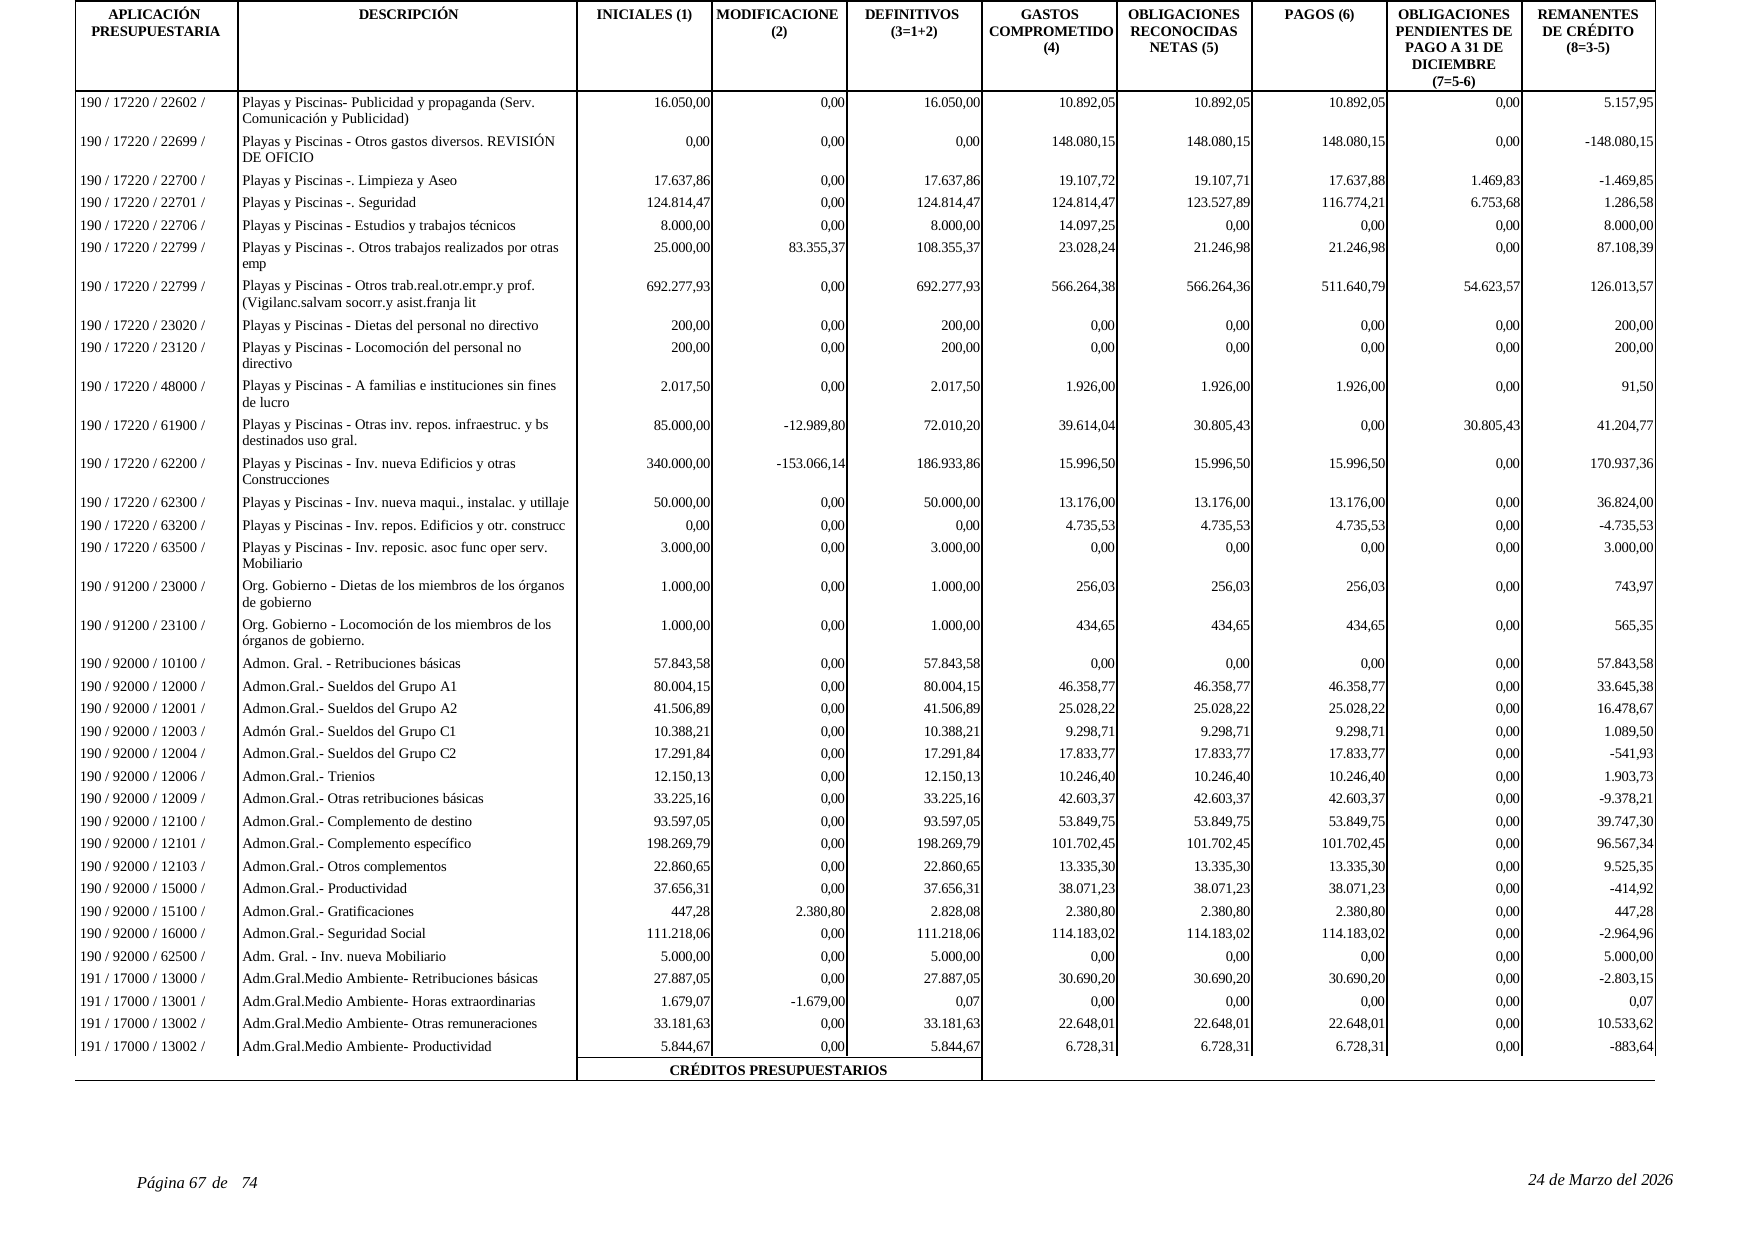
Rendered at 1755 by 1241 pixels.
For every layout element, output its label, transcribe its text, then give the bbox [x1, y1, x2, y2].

table_cell 15.996,50 [1118, 453, 1251, 491]
table_cell 0,00 [1253, 536, 1386, 575]
table_cell 0,00 [1388, 236, 1521, 275]
table_cell 116.774,21 [1253, 191, 1386, 214]
table_cell 0,00 [713, 765, 846, 788]
table_cell 0,00 [1388, 453, 1521, 491]
table_cell 13.335,30 [1253, 855, 1386, 878]
table_cell 114.183,02 [1118, 923, 1251, 945]
table_cell 27.887,05 [848, 968, 981, 990]
table_cell 85.000,00 [578, 414, 711, 453]
table_cell Adm. Gral. - Inv. nueva Mobiliario [239, 945, 576, 968]
table_cell 2.017,50 [848, 375, 981, 414]
table_cell 0,00 [983, 536, 1116, 575]
table_cell Playas y Piscinas - Inv. nueva maqui., instalac. y utillaje [239, 491, 576, 514]
table_cell 190 / 92000 / 12100 / [76, 810, 237, 833]
table_cell 33.181,63 [578, 1013, 711, 1035]
table_cell 8.000,00 [1523, 214, 1655, 236]
table_cell 200,00 [578, 314, 711, 336]
table_cell 9.298,71 [1253, 720, 1386, 743]
table_cell 33.645,38 [1523, 675, 1655, 698]
table_cell 3.000,00 [1523, 536, 1655, 575]
table_cell 0,00 [713, 720, 846, 743]
table_cell 0,00 [1253, 336, 1386, 375]
table_cell 57.843,58 [578, 653, 711, 675]
table_cell 30.690,20 [1253, 968, 1386, 990]
table_cell 93.597,05 [578, 810, 711, 833]
table_cell 53.849,75 [1253, 810, 1386, 833]
table_cell 0,00 [1388, 1013, 1521, 1035]
table_cell 0,00 [713, 1035, 846, 1056]
table_cell 0,00 [713, 653, 846, 675]
table_cell 1.089,50 [1523, 720, 1655, 743]
table_cell Playas y Piscinas -. Otros trabajos realizados por otras emp [239, 236, 576, 275]
table_cell 434,65 [1118, 614, 1251, 653]
table_cell 190 / 91200 / 23000 / [76, 575, 237, 614]
table_cell 25.028,22 [983, 698, 1116, 720]
table_cell 36.824,00 [1523, 491, 1655, 514]
table_cell 190 / 91200 / 23100 / [76, 614, 237, 653]
table_cell Admon.Gral.- Gratificaciones [239, 900, 576, 923]
table_cell 114.183,02 [1253, 923, 1386, 945]
table_cell Playas y Piscinas - Dietas del personal no directivo [239, 314, 576, 336]
table_cell -414,92 [1523, 878, 1655, 900]
table_cell Admon.Gral.- Otras retribuciones básicas [239, 788, 576, 810]
table_cell Adm.Gral.Medio Ambiente- Productividad [239, 1035, 576, 1056]
table_cell 38.071,23 [1253, 878, 1386, 900]
table_cell Playas y Piscinas - Inv. nueva Edificios y otras Construcciones [239, 453, 576, 491]
table_cell 170.937,36 [1523, 453, 1655, 491]
table_cell 447,28 [1523, 900, 1655, 923]
table_cell 0,00 [1388, 129, 1521, 169]
table_cell 37.656,31 [578, 878, 711, 900]
table_cell Playas y Piscinas -. Seguridad [239, 191, 576, 214]
table_cell 10.388,21 [578, 720, 711, 743]
table_cell 39.747,30 [1523, 810, 1655, 833]
table_cell 5.000,00 [578, 945, 711, 968]
table_cell 0,00 [1118, 536, 1251, 575]
table_cell 17.637,86 [578, 169, 711, 191]
table_cell 340.000,00 [578, 453, 711, 491]
table_cell 14.097,25 [983, 214, 1116, 236]
table_cell 6.728,31 [1253, 1035, 1386, 1056]
table_cell 6.728,31 [1118, 1035, 1251, 1056]
table_cell 0,00 [1388, 743, 1521, 765]
table_cell 0,00 [1388, 375, 1521, 414]
table_cell 5.157,95 [1523, 92, 1655, 129]
table_cell 0,00 [848, 514, 981, 536]
table_cell 41.506,89 [578, 698, 711, 720]
table_cell 0,00 [713, 129, 846, 169]
table_cell 10.533,62 [1523, 1013, 1655, 1035]
table_cell 2.380,80 [1118, 900, 1251, 923]
table_cell 111.218,06 [848, 923, 981, 945]
table_cell 0,00 [713, 1013, 846, 1035]
table_cell 190 / 17220 / 22699 / [76, 129, 237, 169]
table_cell 0,00 [1118, 314, 1251, 336]
table_cell 5.000,00 [848, 945, 981, 968]
table_cell 0,00 [713, 855, 846, 878]
table_cell 0,00 [1253, 945, 1386, 968]
table_cell 124.814,47 [848, 191, 981, 214]
table_cell 3.000,00 [848, 536, 981, 575]
table_cell 46.358,77 [983, 675, 1116, 698]
table_cell 41.204,77 [1523, 414, 1655, 453]
table_cell 19.107,72 [983, 169, 1116, 191]
table_cell 25.000,00 [578, 236, 711, 275]
table_cell 101.702,45 [1118, 833, 1251, 855]
table_cell 1.926,00 [983, 375, 1116, 414]
table_cell 2.828,08 [848, 900, 981, 923]
table_cell 0,00 [1118, 653, 1251, 675]
table_cell 190 / 17220 / 22701 / [76, 191, 237, 214]
table_cell 30.805,43 [1118, 414, 1251, 453]
table_cell 190 / 17220 / 48000 / [76, 375, 237, 414]
table_cell 190 / 92000 / 15000 / [76, 878, 237, 900]
table_cell 0,00 [713, 675, 846, 698]
table_cell 0,00 [713, 92, 846, 129]
table_cell 8.000,00 [848, 214, 981, 236]
table_cell 191 / 17000 / 13001 / [76, 990, 237, 1013]
table_cell 10.892,05 [983, 92, 1116, 129]
table_cell Playas y Piscinas - Estudios y trabajos técnicos [239, 214, 576, 236]
table_cell 566.264,38 [983, 275, 1116, 314]
table_cell 0,00 [1118, 990, 1251, 1013]
table_cell 0,00 [713, 491, 846, 514]
table_cell 13.176,00 [1253, 491, 1386, 514]
table_cell -2.803,15 [1523, 968, 1655, 990]
table_cell 83.355,37 [713, 236, 846, 275]
table_cell 10.388,21 [848, 720, 981, 743]
table_cell Playas y Piscinas - Otras inv. repos. infraestruc. y bs destinados uso gral. [239, 414, 576, 453]
table_cell 191 / 17000 / 13002 / [76, 1035, 237, 1056]
table_cell 0,00 [983, 945, 1116, 968]
table_cell 0,00 [1388, 536, 1521, 575]
table_cell 10.892,05 [1253, 92, 1386, 129]
table_cell 0,00 [713, 878, 846, 900]
table_cell 123.527,89 [1118, 191, 1251, 214]
table_cell 2.380,80 [713, 900, 846, 923]
table_cell 200,00 [848, 336, 981, 375]
table_cell 46.358,77 [1118, 675, 1251, 698]
table_cell 0,00 [713, 191, 846, 214]
table_cell 565,35 [1523, 614, 1655, 653]
table_cell 190 / 17220 / 62200 / [76, 453, 237, 491]
table_cell -148.080,15 [1523, 129, 1655, 169]
table_cell 126.013,57 [1523, 275, 1655, 314]
table_cell 0,00 [1388, 675, 1521, 698]
table_cell Admon.Gral.- Trienios [239, 765, 576, 788]
table_cell 0,00 [713, 314, 846, 336]
table_cell 0,00 [983, 314, 1116, 336]
table_cell 148.080,15 [1253, 129, 1386, 169]
table_cell Org. Gobierno - Dietas de los miembros de los órganos de gobierno [239, 575, 576, 614]
table_cell 41.506,89 [848, 698, 981, 720]
table_cell 1.000,00 [578, 614, 711, 653]
table_cell 190 / 17220 / 23120 / [76, 336, 237, 375]
table_cell 190 / 17220 / 22706 / [76, 214, 237, 236]
table_cell 15.996,50 [983, 453, 1116, 491]
table_cell 0,00 [713, 375, 846, 414]
table_cell 0,00 [713, 833, 846, 855]
table_cell 0,00 [1388, 923, 1521, 945]
table_cell 0,00 [713, 536, 846, 575]
table_cell 0,00 [1388, 765, 1521, 788]
table_cell Playas y Piscinas - A familias e instituciones sin fines de lucro [239, 375, 576, 414]
table_cell 4.735,53 [1118, 514, 1251, 536]
table_cell 16.050,00 [578, 92, 711, 129]
table_cell 21.246,98 [1253, 236, 1386, 275]
table_cell Playas y Piscinas - Inv. reposic. asoc func oper serv. Mobiliario [239, 536, 576, 575]
table_cell 124.814,47 [578, 191, 711, 214]
table_cell Admon.Gral.- Seguridad Social [239, 923, 576, 945]
table_cell 9.525,35 [1523, 855, 1655, 878]
table_cell 256,03 [1253, 575, 1386, 614]
table_cell 23.028,24 [983, 236, 1116, 275]
table_cell 0,00 [713, 614, 846, 653]
table_cell 19.107,71 [1118, 169, 1251, 191]
table_cell 256,03 [983, 575, 1116, 614]
table_cell 46.358,77 [1253, 675, 1386, 698]
table_cell 39.614,04 [983, 414, 1116, 453]
table_header [75, 1056, 576, 1079]
table_cell 190 / 92000 / 16000 / [76, 923, 237, 945]
table_cell 5.000,00 [1523, 945, 1655, 968]
table_cell 0,00 [1388, 788, 1521, 810]
table_cell 434,65 [1253, 614, 1386, 653]
table_cell 1.000,00 [848, 575, 981, 614]
table_cell 30.690,20 [1118, 968, 1251, 990]
table_cell 0,00 [1388, 614, 1521, 653]
table_cell Playas y Piscinas - Locomoción del personal no directivo [239, 336, 576, 375]
table_cell 72.010,20 [848, 414, 981, 453]
table_cell 12.150,13 [848, 765, 981, 788]
table_cell 1.000,00 [848, 614, 981, 653]
table_cell 53.849,75 [983, 810, 1116, 833]
table_cell 0,00 [713, 743, 846, 765]
table_header [983, 1056, 1655, 1079]
table_cell 0,00 [1388, 698, 1521, 720]
table_cell 2.017,50 [578, 375, 711, 414]
table_cell 10.246,40 [983, 765, 1116, 788]
table_cell 0,00 [983, 653, 1116, 675]
table_cell 190 / 17220 / 61900 / [76, 414, 237, 453]
table_cell 0,00 [713, 968, 846, 990]
table_cell 0,00 [1388, 653, 1521, 675]
table_cell 200,00 [1523, 314, 1655, 336]
table_cell 148.080,15 [1118, 129, 1251, 169]
table_cell -1.469,85 [1523, 169, 1655, 191]
table_cell 42.603,37 [1118, 788, 1251, 810]
table_cell 22.648,01 [1253, 1013, 1386, 1035]
table_cell 0,00 [1118, 945, 1251, 968]
table_cell 111.218,06 [578, 923, 711, 945]
table_cell 1.926,00 [1253, 375, 1386, 414]
table_cell 17.291,84 [848, 743, 981, 765]
table_cell 101.702,45 [1253, 833, 1386, 855]
table_cell 57.843,58 [848, 653, 981, 675]
table_cell Org. Gobierno - Locomoción de los miembros de los órganos de gobierno. [239, 614, 576, 653]
table_cell 692.277,93 [848, 275, 981, 314]
table_cell 190 / 92000 / 15100 / [76, 900, 237, 923]
table_cell 21.246,98 [1118, 236, 1251, 275]
table_cell 54.623,57 [1388, 275, 1521, 314]
table_cell 0,00 [1388, 336, 1521, 375]
table_cell 33.225,16 [578, 788, 711, 810]
table_cell 17.833,77 [1118, 743, 1251, 765]
table_cell 124.814,47 [983, 191, 1116, 214]
table_cell MODIFICACIONE (2) [713, 2, 846, 90]
table_cell 0,00 [713, 698, 846, 720]
table_cell 190 / 17220 / 22602 / [76, 92, 237, 129]
table_cell 190 / 92000 / 12000 / [76, 675, 237, 698]
table_cell 0,00 [848, 129, 981, 169]
table_cell Admón Gral.- Sueldos del Grupo C1 [239, 720, 576, 743]
table_cell 80.004,15 [578, 675, 711, 698]
table_cell INICIALES (1) [578, 2, 711, 90]
table_cell 25.028,22 [1253, 698, 1386, 720]
table_cell 42.603,37 [1253, 788, 1386, 810]
table_cell 0,00 [1388, 314, 1521, 336]
table_cell 0,00 [983, 336, 1116, 375]
table_cell 190 / 92000 / 12103 / [76, 855, 237, 878]
table_cell 1.469,83 [1388, 169, 1521, 191]
table_cell -4.735,53 [1523, 514, 1655, 536]
table_cell 0,00 [1388, 945, 1521, 968]
table_cell 5.844,67 [578, 1035, 711, 1056]
table_cell 200,00 [848, 314, 981, 336]
table_cell 5.844,67 [848, 1035, 981, 1056]
table_cell DESCRIPCIÓN [239, 2, 576, 90]
table_cell -1.679,00 [713, 990, 846, 1013]
table_cell -541,93 [1523, 743, 1655, 765]
table_cell Playas y Piscinas- Publicidad y propaganda (Serv. Comunicación y Publicidad) [239, 92, 576, 129]
table_cell 0,00 [1388, 214, 1521, 236]
table_cell 0,00 [1253, 214, 1386, 236]
table_cell 0,00 [713, 336, 846, 375]
table_cell 2.380,80 [983, 900, 1116, 923]
table_cell 0,00 [713, 810, 846, 833]
table_cell 190 / 17220 / 22799 / [76, 275, 237, 314]
table_cell 0,00 [1388, 1035, 1521, 1056]
table_cell 50.000,00 [578, 491, 711, 514]
table_cell REMANENTES DE CRÉDITO (8=3-5) [1523, 2, 1655, 90]
table_cell 13.176,00 [983, 491, 1116, 514]
table_cell 1.903,73 [1523, 765, 1655, 788]
table_cell 30.805,43 [1388, 414, 1521, 453]
table_cell 10.892,05 [1118, 92, 1251, 129]
table_cell 6.728,31 [983, 1035, 1116, 1056]
table_cell 190 / 17220 / 63200 / [76, 514, 237, 536]
table_cell PAGOS (6) [1253, 2, 1386, 90]
table_cell 93.597,05 [848, 810, 981, 833]
table_cell 0,00 [1388, 491, 1521, 514]
table_cell 190 / 92000 / 12006 / [76, 765, 237, 788]
table_cell 198.269,79 [578, 833, 711, 855]
table_cell 37.656,31 [848, 878, 981, 900]
table_cell DEFINITIVOS (3=1+2) [848, 2, 981, 90]
table_cell -12.989,80 [713, 414, 846, 453]
table_cell 42.603,37 [983, 788, 1116, 810]
table_cell 8.000,00 [578, 214, 711, 236]
table_cell -153.066,14 [713, 453, 846, 491]
table_cell 0,00 [1388, 990, 1521, 1013]
table_cell 53.849,75 [1118, 810, 1251, 833]
table_cell 198.269,79 [848, 833, 981, 855]
table_cell 3.000,00 [578, 536, 711, 575]
table_cell 57.843,58 [1523, 653, 1655, 675]
table_cell 0,00 [1253, 414, 1386, 453]
table_cell 0,00 [1388, 92, 1521, 129]
table_cell 80.004,15 [848, 675, 981, 698]
table_cell OBLIGACIONES PENDIENTES DE PAGO A 31 DE DICIEMBRE (7=5-6) [1388, 2, 1521, 90]
table_cell 30.690,20 [983, 968, 1116, 990]
table_cell 9.298,71 [983, 720, 1116, 743]
table_cell 0,07 [848, 990, 981, 1013]
table_cell Admon.Gral.- Sueldos del Grupo A2 [239, 698, 576, 720]
table_cell 190 / 92000 / 62500 / [76, 945, 237, 968]
table_cell 33.181,63 [848, 1013, 981, 1035]
table_cell 190 / 17220 / 62300 / [76, 491, 237, 514]
table_cell Admon.Gral.- Productividad [239, 878, 576, 900]
table_cell 0,00 [1118, 214, 1251, 236]
table_cell 190 / 92000 / 12101 / [76, 833, 237, 855]
table_cell 0,00 [713, 169, 846, 191]
table_cell 434,65 [983, 614, 1116, 653]
table_cell Admon.Gral.- Sueldos del Grupo A1 [239, 675, 576, 698]
table_cell -2.964,96 [1523, 923, 1655, 945]
table_cell 190 / 17220 / 63500 / [76, 536, 237, 575]
table_cell 12.150,13 [578, 765, 711, 788]
table_cell 2.380,80 [1253, 900, 1386, 923]
table_cell 15.996,50 [1253, 453, 1386, 491]
table_cell 186.933,86 [848, 453, 981, 491]
table_cell 22.648,01 [983, 1013, 1116, 1035]
table_cell 22.648,01 [1118, 1013, 1251, 1035]
table_cell 114.183,02 [983, 923, 1116, 945]
table_cell 190 / 92000 / 10100 / [76, 653, 237, 675]
table_cell Adm.Gral.Medio Ambiente- Retribuciones básicas [239, 968, 576, 990]
table_cell 10.246,40 [1118, 765, 1251, 788]
table_cell 743,97 [1523, 575, 1655, 614]
table_cell 16.478,67 [1523, 698, 1655, 720]
table_cell 511.640,79 [1253, 275, 1386, 314]
table_cell 27.887,05 [578, 968, 711, 990]
table_cell 0,00 [1388, 900, 1521, 923]
table_cell 0,00 [1253, 314, 1386, 336]
table_cell Admon. Gral. - Retribuciones básicas [239, 653, 576, 675]
table_cell 191 / 17000 / 13002 / [76, 1013, 237, 1035]
table_cell 1.926,00 [1118, 375, 1251, 414]
table_cell 0,00 [1388, 720, 1521, 743]
table_cell 25.028,22 [1118, 698, 1251, 720]
table_cell 0,00 [1388, 575, 1521, 614]
table_cell Playas y Piscinas - Otros gastos diversos. REVISIÓN DE OFICIO [239, 129, 576, 169]
table_cell 13.335,30 [1118, 855, 1251, 878]
table_cell 9.298,71 [1118, 720, 1251, 743]
table_cell 190 / 17220 / 22700 / [76, 169, 237, 191]
table_cell 148.080,15 [983, 129, 1116, 169]
table_cell 50.000,00 [848, 491, 981, 514]
table_cell 1.286,58 [1523, 191, 1655, 214]
table_cell 4.735,53 [1253, 514, 1386, 536]
table_cell 447,28 [578, 900, 711, 923]
table_cell 0,00 [713, 275, 846, 314]
table_cell 0,00 [983, 990, 1116, 1013]
table_cell 0,00 [713, 923, 846, 945]
table_cell 0,00 [1118, 336, 1251, 375]
table_cell Admon.Gral.- Sueldos del Grupo C2 [239, 743, 576, 765]
table_header CRÉDITOS PRESUPUESTARIOS [578, 1058, 981, 1079]
table_cell 108.355,37 [848, 236, 981, 275]
table_cell 22.860,65 [848, 855, 981, 878]
table_cell 13.176,00 [1118, 491, 1251, 514]
table_cell 87.108,39 [1523, 236, 1655, 275]
table_cell 0,00 [1388, 855, 1521, 878]
table_cell 4.735,53 [983, 514, 1116, 536]
table_cell 256,03 [1118, 575, 1251, 614]
table_cell Adm.Gral.Medio Ambiente- Otras remuneraciones [239, 1013, 576, 1035]
table_cell Admon.Gral.- Complemento de destino [239, 810, 576, 833]
table_cell 17.637,88 [1253, 169, 1386, 191]
table_cell 22.860,65 [578, 855, 711, 878]
table_cell 0,00 [713, 575, 846, 614]
table_cell Playas y Piscinas - Inv. repos. Edificios y otr. construcc [239, 514, 576, 536]
table_cell 0,00 [713, 788, 846, 810]
table_cell 16.050,00 [848, 92, 981, 129]
table_cell 0,00 [1388, 514, 1521, 536]
table_cell 0,00 [578, 129, 711, 169]
table_cell 190 / 92000 / 12009 / [76, 788, 237, 810]
table_cell 0,00 [1388, 968, 1521, 990]
table_cell 1.000,00 [578, 575, 711, 614]
table_cell Admon.Gral.- Complemento específico [239, 833, 576, 855]
table_cell 0,07 [1523, 990, 1655, 1013]
table_cell Playas y Piscinas - Otros trab.real.otr.empr.y prof. (Vigilanc.salvam socorr.y asist.franja lit [239, 275, 576, 314]
table_cell 692.277,93 [578, 275, 711, 314]
table_cell 17.833,77 [983, 743, 1116, 765]
table_cell 190 / 17220 / 23020 / [76, 314, 237, 336]
table_cell 190 / 92000 / 12001 / [76, 698, 237, 720]
table_cell 190 / 92000 / 12003 / [76, 720, 237, 743]
table_cell 0,00 [578, 514, 711, 536]
table_cell 0,00 [1253, 990, 1386, 1013]
table_cell 101.702,45 [983, 833, 1116, 855]
table_cell 33.225,16 [848, 788, 981, 810]
table_cell Playas y Piscinas -. Limpieza y Aseo [239, 169, 576, 191]
table_cell 13.335,30 [983, 855, 1116, 878]
table_cell 1.679,07 [578, 990, 711, 1013]
table_cell 200,00 [578, 336, 711, 375]
table_cell OBLIGACIONES RECONOCIDAS NETAS (5) [1118, 2, 1251, 90]
table_cell 0,00 [713, 945, 846, 968]
table_cell 0,00 [1388, 833, 1521, 855]
table_cell 17.833,77 [1253, 743, 1386, 765]
table_cell 190 / 17220 / 22799 / [76, 236, 237, 275]
table_cell 0,00 [1388, 810, 1521, 833]
table_cell 0,00 [713, 214, 846, 236]
table_cell 190 / 92000 / 12004 / [76, 743, 237, 765]
table_cell 38.071,23 [983, 878, 1116, 900]
table_cell 38.071,23 [1118, 878, 1251, 900]
table_cell -9.378,21 [1523, 788, 1655, 810]
table_cell 10.246,40 [1253, 765, 1386, 788]
table_cell APLICACIÓN PRESUPUESTARIA [76, 2, 237, 90]
table_cell Adm.Gral.Medio Ambiente- Horas extraordinarias [239, 990, 576, 1013]
table_cell 17.291,84 [578, 743, 711, 765]
table_cell 0,00 [1388, 878, 1521, 900]
table_cell Admon.Gral.- Otros complementos [239, 855, 576, 878]
table_cell 566.264,36 [1118, 275, 1251, 314]
table_cell -883,64 [1523, 1035, 1655, 1056]
table_cell 200,00 [1523, 336, 1655, 375]
table_cell 0,00 [713, 514, 846, 536]
table_cell 6.753,68 [1388, 191, 1521, 214]
table_cell 17.637,86 [848, 169, 981, 191]
table_cell 191 / 17000 / 13000 / [76, 968, 237, 990]
table_cell 96.567,34 [1523, 833, 1655, 855]
table_cell 0,00 [1253, 653, 1386, 675]
table_cell GASTOS COMPROMETIDO (4) [983, 2, 1116, 90]
table_cell 91,50 [1523, 375, 1655, 414]
